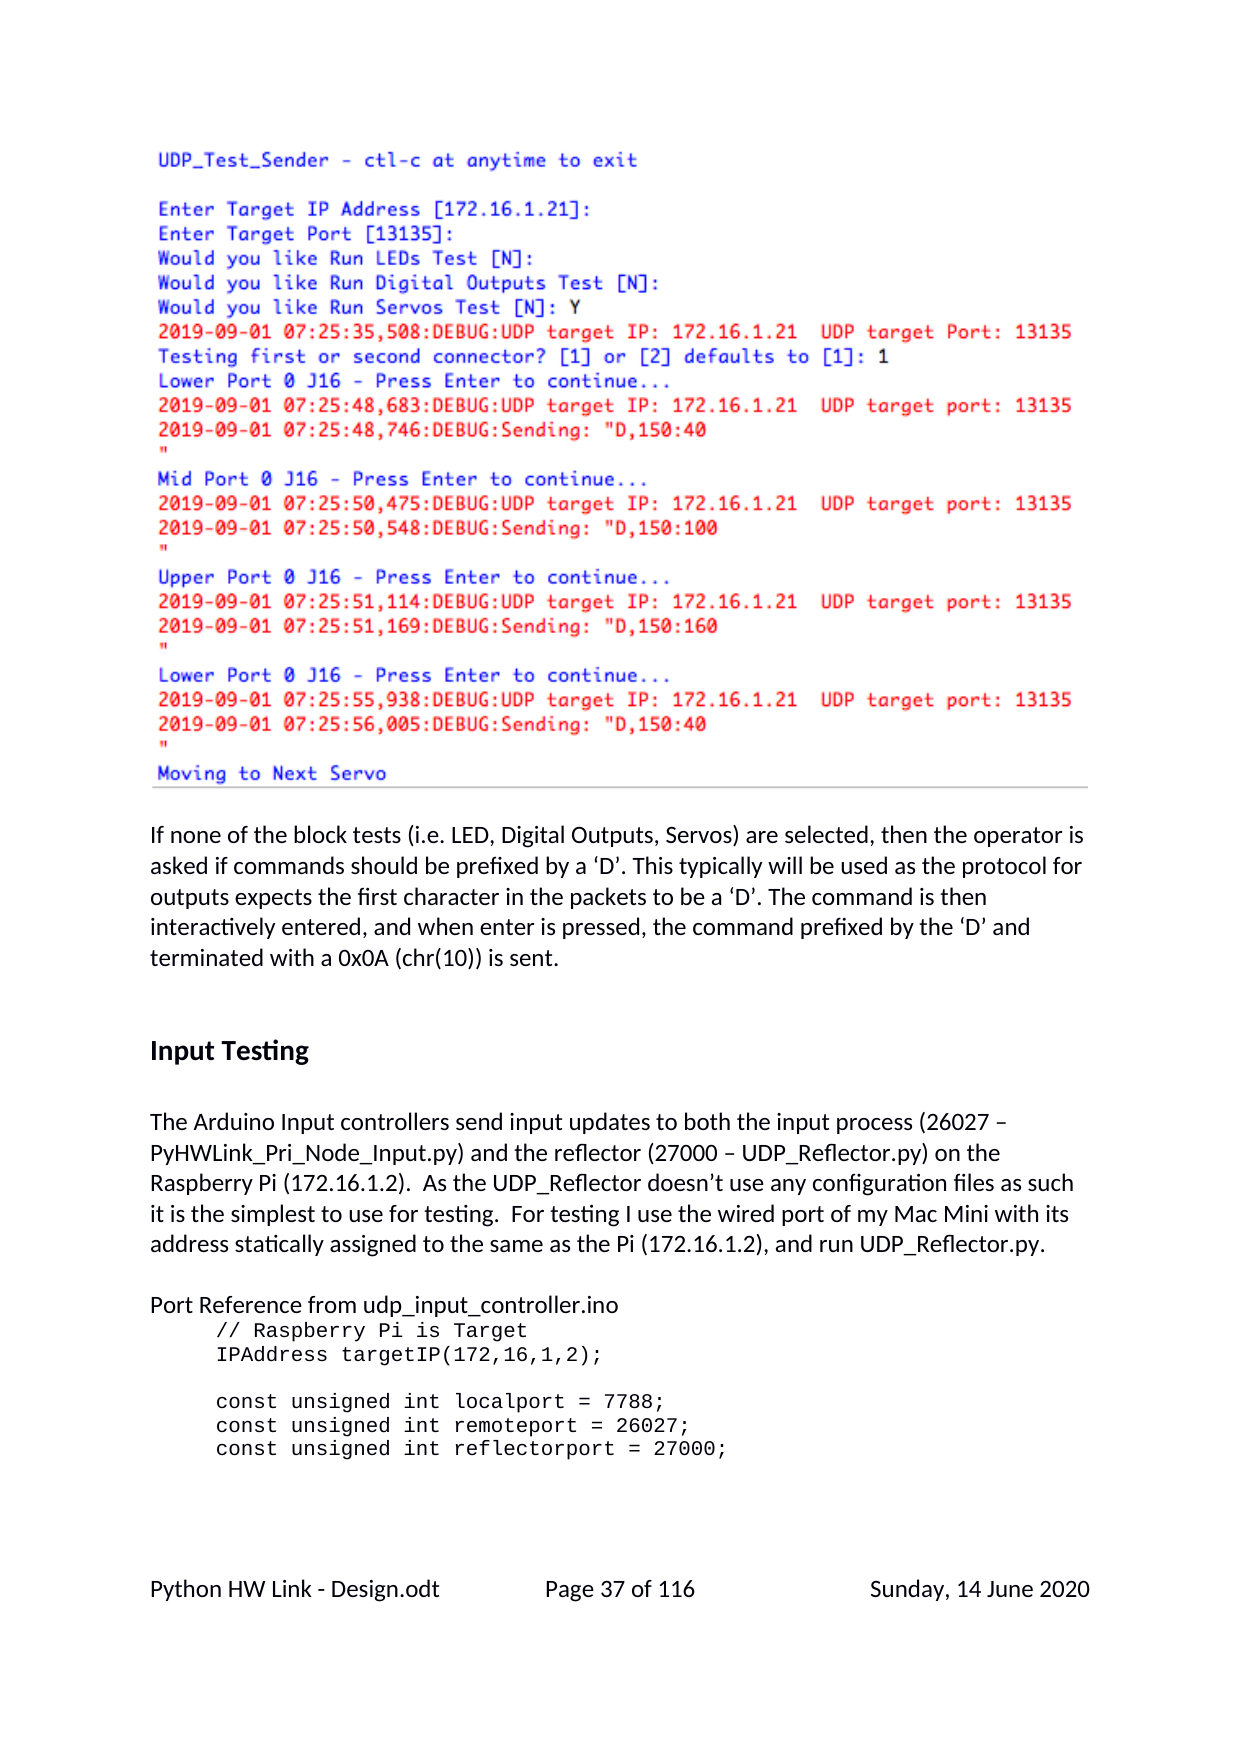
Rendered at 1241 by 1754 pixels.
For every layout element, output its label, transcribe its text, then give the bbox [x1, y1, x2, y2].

text const unsigned int reflectorport = 27000; [216, 1438, 1090, 1462]
text IPAddress targetIP(172,16,1,2); [216, 1344, 1090, 1367]
text Port Reference from udp_input_controller.ino [150, 1289, 1090, 1320]
text // Raspberry Pi is Target [216, 1320, 1090, 1344]
text If none of the block tests (i.e. LED, Digital Outputs, Servos) are selected, then the operator is asked if commands should be prefixed by a ‘D’. This typically will be used as the protocol for outputs expects the first character in the packets to be a ‘D’. The command is then interactively entered, and when enter is pressed, the command prefixed by the ‘D’ and terminated with a 0x0A (chr(10)) is sent. [150, 820, 1090, 972]
picture [152, 150, 1088, 790]
text const unsigned int remoteport = 26027; [216, 1415, 1090, 1438]
text The Arduino Input controllers send input updates to both the input process (26027 – PyHWLink_Pri_Node_Input.py) and the reflector (27000 – UDP_Reflector.py) on the Raspberry Pi (172.16.1.2). As the UDP_Reflector doesn’t use any configuration files as such it is the simplest to use for testing. For testing I use the wired port of my Mac Mini with its address statically assigned to the same as the Pi (172.16.1.2), and run UDP_Reflector.py. [150, 1106, 1090, 1259]
subtitle Input Testing [150, 1032, 1090, 1068]
text const unsigned int localport = 7788; [216, 1391, 1090, 1415]
